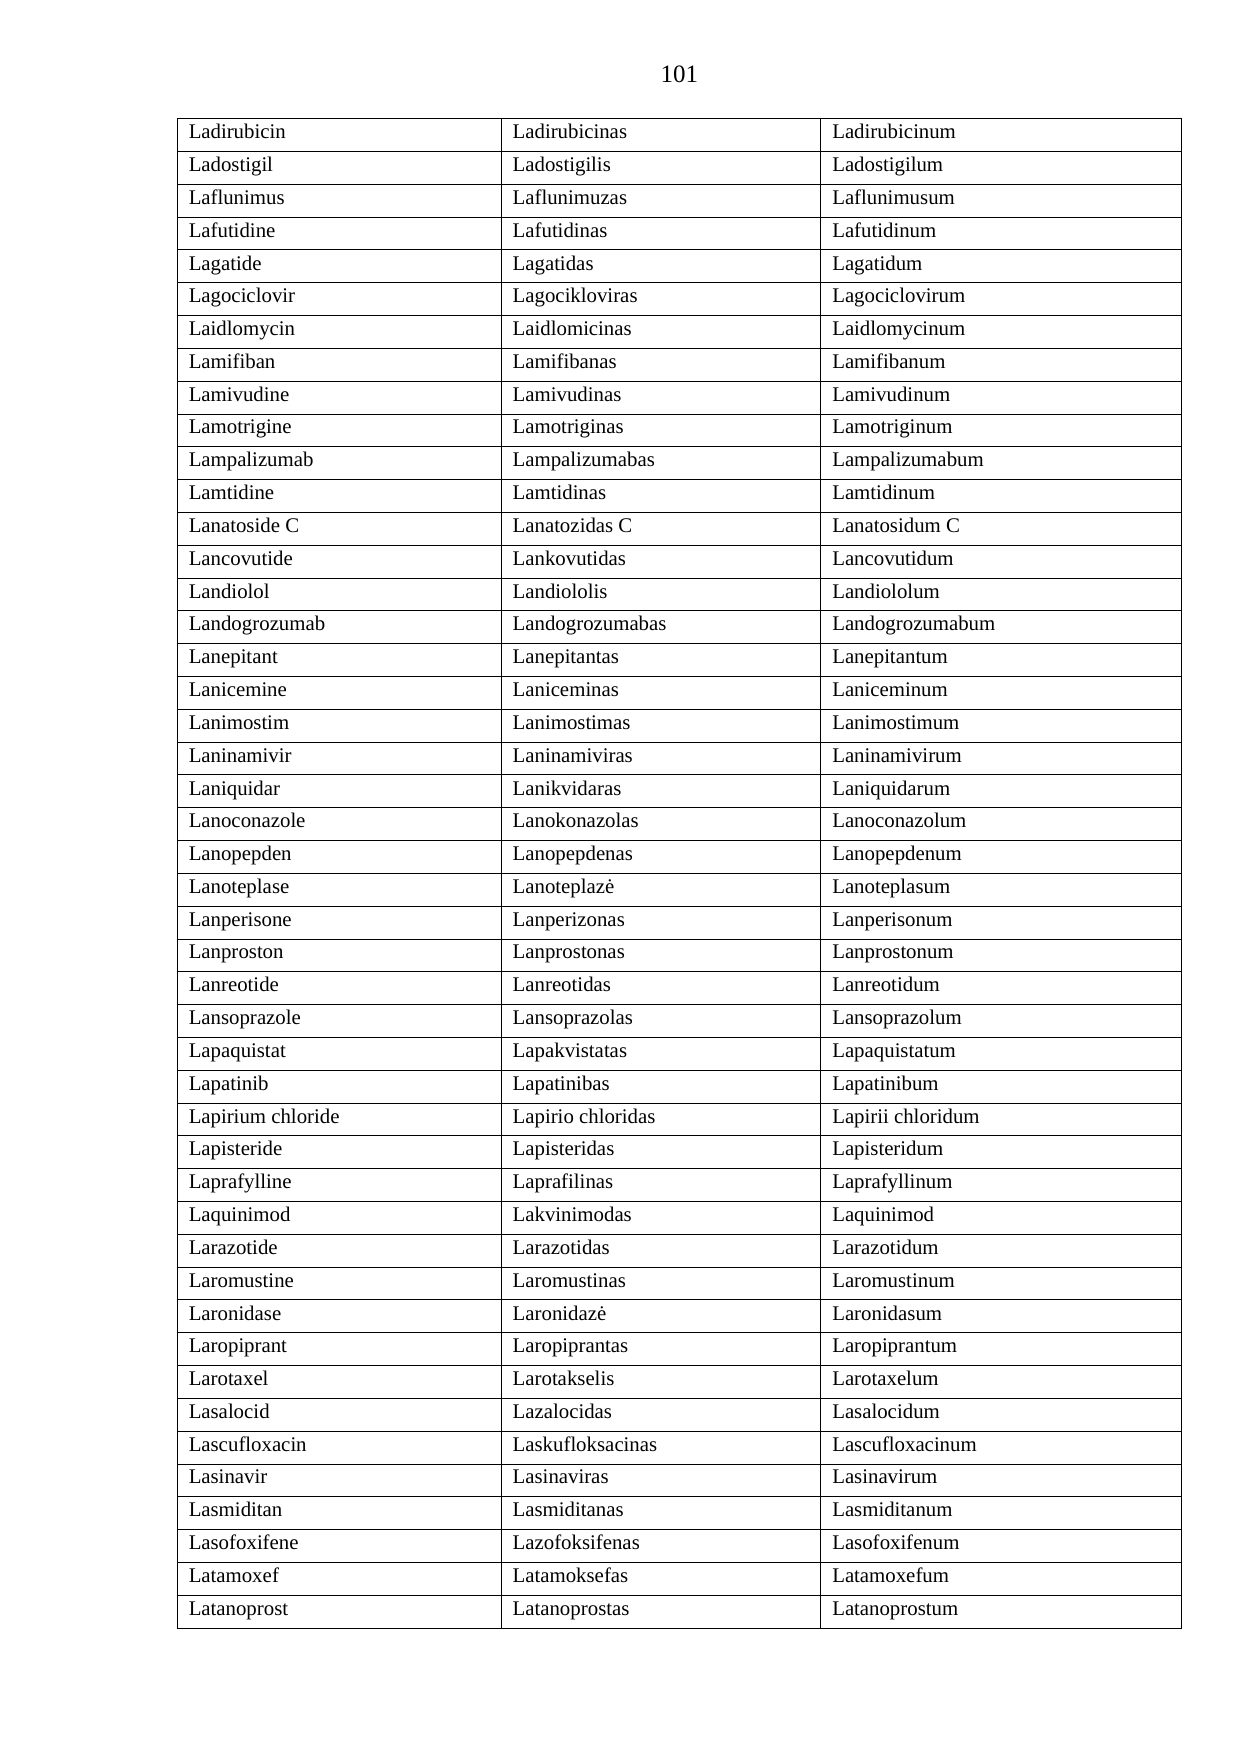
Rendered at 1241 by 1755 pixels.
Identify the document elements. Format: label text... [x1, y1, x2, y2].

table_cell Lanepitantas [502, 644, 820, 676]
table_cell Lanikvidaras [502, 775, 820, 807]
table_cell Lamifibanas [502, 349, 820, 381]
table_cell Lansoprazolum [821, 1005, 1181, 1037]
table_cell Ladostigilum [821, 152, 1181, 184]
table_cell Lagatide [178, 250, 501, 282]
table_cell Lanreotidas [502, 972, 820, 1004]
table_cell Lapatinib [178, 1071, 501, 1102]
table_cell Lancovutidum [821, 546, 1181, 577]
table_cell Laromustinum [821, 1268, 1181, 1299]
table_cell Lanoteplasum [821, 874, 1181, 906]
table_cell Laropiprantum [821, 1333, 1181, 1365]
table_cell Lamivudinas [502, 382, 820, 413]
table_cell Lapirio chloridas [502, 1104, 820, 1135]
table_cell Latanoprostas [502, 1596, 820, 1627]
table_cell Lafutidinas [502, 218, 820, 249]
table_cell Lapirium chloride [178, 1104, 501, 1135]
table_cell Larotaxelum [821, 1366, 1181, 1398]
table_cell Laninamivirum [821, 743, 1181, 774]
table_cell Latamoksefas [502, 1563, 820, 1595]
table_cell Ladirubicin [178, 119, 501, 151]
table_cell Laflunimus [178, 185, 501, 217]
table_cell Laflunimusum [821, 185, 1181, 217]
table_cell Lamtidinum [821, 480, 1181, 512]
table_cell Laronidasum [821, 1300, 1181, 1332]
table_cell Lanreotide [178, 972, 501, 1004]
table_cell Lapaquistatum [821, 1038, 1181, 1070]
table_cell Lanoteplazė [502, 874, 820, 906]
table_cell Lanproston [178, 940, 501, 971]
table_cell Lasofoxifenum [821, 1530, 1181, 1562]
table_cell Latanoprostum [821, 1596, 1181, 1627]
table_cell Lanreotidum [821, 972, 1181, 1004]
table_cell Lasmiditanum [821, 1497, 1181, 1529]
table_cell Lanatosidum C [821, 513, 1181, 545]
table_cell Larazotidum [821, 1235, 1181, 1267]
table_cell Lanepitantum [821, 644, 1181, 676]
table_cell Laprafilinas [502, 1169, 820, 1201]
table_cell Lamotriginas [502, 415, 820, 446]
table_cell Latamoxef [178, 1563, 501, 1595]
table_cell Lamotriginum [821, 415, 1181, 446]
table_cell Laskufloksacinas [502, 1432, 820, 1463]
table_cell Latamoxefum [821, 1563, 1181, 1595]
table_cell Landogrozumabas [502, 611, 820, 643]
table_cell Lapatinibas [502, 1071, 820, 1102]
table_cell Lamifibanum [821, 349, 1181, 381]
table_cell Lanimostimas [502, 710, 820, 742]
table_cell Laronidase [178, 1300, 501, 1332]
table_cell Larazotidas [502, 1235, 820, 1267]
table_cell Laniceminum [821, 677, 1181, 709]
table_cell Lakvinimodas [502, 1202, 820, 1234]
table_cell Lanoteplase [178, 874, 501, 906]
table_cell Lamivudine [178, 382, 501, 413]
table_cell Laidlomicinas [502, 316, 820, 348]
table_cell Ladirubicinas [502, 119, 820, 151]
table_cell Laropiprant [178, 1333, 501, 1365]
table_cell Latanoprost [178, 1596, 501, 1627]
table_cell Lapirii chloridum [821, 1104, 1181, 1135]
table_cell Lanatozidas C [502, 513, 820, 545]
table_cell Laquinimod [821, 1202, 1181, 1234]
table_cell Laninamiviras [502, 743, 820, 774]
table_cell Larotakselis [502, 1366, 820, 1398]
table_cell Lagociclovir [178, 283, 501, 315]
table_cell Lampalizumabas [502, 447, 820, 479]
table_cell Lanopepdenas [502, 841, 820, 873]
table_cell Lampalizumabum [821, 447, 1181, 479]
table_cell Larazotide [178, 1235, 501, 1267]
table_cell Lasmiditan [178, 1497, 501, 1529]
table_cell Laromustine [178, 1268, 501, 1299]
table_cell Lamifiban [178, 349, 501, 381]
table_cell Lapisteride [178, 1136, 501, 1168]
table_cell Lanepitant [178, 644, 501, 676]
table_cell Lapisteridum [821, 1136, 1181, 1168]
table_cell Lascufloxacin [178, 1432, 501, 1463]
table_cell Lansoprazole [178, 1005, 501, 1037]
table_cell Laropiprantas [502, 1333, 820, 1365]
table_cell Lamtidinas [502, 480, 820, 512]
table_cell Lankovutidas [502, 546, 820, 577]
table_cell Laniquidarum [821, 775, 1181, 807]
table_cell Lapatinibum [821, 1071, 1181, 1102]
table_cell Laninamivir [178, 743, 501, 774]
table_cell Laniceminas [502, 677, 820, 709]
table_cell Lamivudinum [821, 382, 1181, 413]
table_cell Lanoconazole [178, 808, 501, 840]
table_cell Laprafyllinum [821, 1169, 1181, 1201]
table_cell Laprafylline [178, 1169, 501, 1201]
table_cell Larotaxel [178, 1366, 501, 1398]
table_cell Ladostigil [178, 152, 501, 184]
table_cell Lanimostim [178, 710, 501, 742]
table_cell Lanicemine [178, 677, 501, 709]
table_cell Lanprostonas [502, 940, 820, 971]
table_cell Laflunimuzas [502, 185, 820, 217]
table_cell Lansoprazolas [502, 1005, 820, 1037]
table_cell Laniquidar [178, 775, 501, 807]
table_cell Lapisteridas [502, 1136, 820, 1168]
table_cell Lampalizumab [178, 447, 501, 479]
table_cell Laidlomycinum [821, 316, 1181, 348]
table_cell Landiololis [502, 579, 820, 610]
table_cell Lanopepdenum [821, 841, 1181, 873]
table_cell Lasalocidum [821, 1399, 1181, 1431]
table_cell Lasinavir [178, 1465, 501, 1496]
table_cell Lafutidine [178, 218, 501, 249]
table_cell Lagociclovirum [821, 283, 1181, 315]
table_cell Lanokonazolas [502, 808, 820, 840]
table_cell Lasalocid [178, 1399, 501, 1431]
table_cell Lamotrigine [178, 415, 501, 446]
table_cell Lanperisone [178, 907, 501, 938]
table_cell Lamtidine [178, 480, 501, 512]
table_cell Lazofoksifenas [502, 1530, 820, 1562]
table_cell Lanperisonum [821, 907, 1181, 938]
table_cell Landiololum [821, 579, 1181, 610]
table_cell Laromustinas [502, 1268, 820, 1299]
table_cell Lapakvistatas [502, 1038, 820, 1070]
table_cell Lagatidum [821, 250, 1181, 282]
table_cell Lagocikloviras [502, 283, 820, 315]
table_cell Lasinaviras [502, 1465, 820, 1496]
table_cell Lagatidas [502, 250, 820, 282]
table_cell Lasofoxifene [178, 1530, 501, 1562]
table_cell Lasmiditanas [502, 1497, 820, 1529]
table_cell Ladirubicinum [821, 119, 1181, 151]
table_cell Laidlomycin [178, 316, 501, 348]
table_cell Ladostigilis [502, 152, 820, 184]
table_cell Lapaquistat [178, 1038, 501, 1070]
table_cell Lanopepden [178, 841, 501, 873]
table_cell Landogrozumab [178, 611, 501, 643]
table_cell Lanprostonum [821, 940, 1181, 971]
table_cell Lazalocidas [502, 1399, 820, 1431]
table_cell Landogrozumabum [821, 611, 1181, 643]
table_cell Lascufloxacinum [821, 1432, 1181, 1463]
table_cell Lasinavirum [821, 1465, 1181, 1496]
table_cell Lanimostimum [821, 710, 1181, 742]
table_cell Landiolol [178, 579, 501, 610]
table_cell Lafutidinum [821, 218, 1181, 249]
table_cell Laquinimod [178, 1202, 501, 1234]
table_cell Lanoconazolum [821, 808, 1181, 840]
table_cell Lanperizonas [502, 907, 820, 938]
table_cell Lanatoside C [178, 513, 501, 545]
table_cell Lancovutide [178, 546, 501, 577]
table_cell Laronidazė [502, 1300, 820, 1332]
